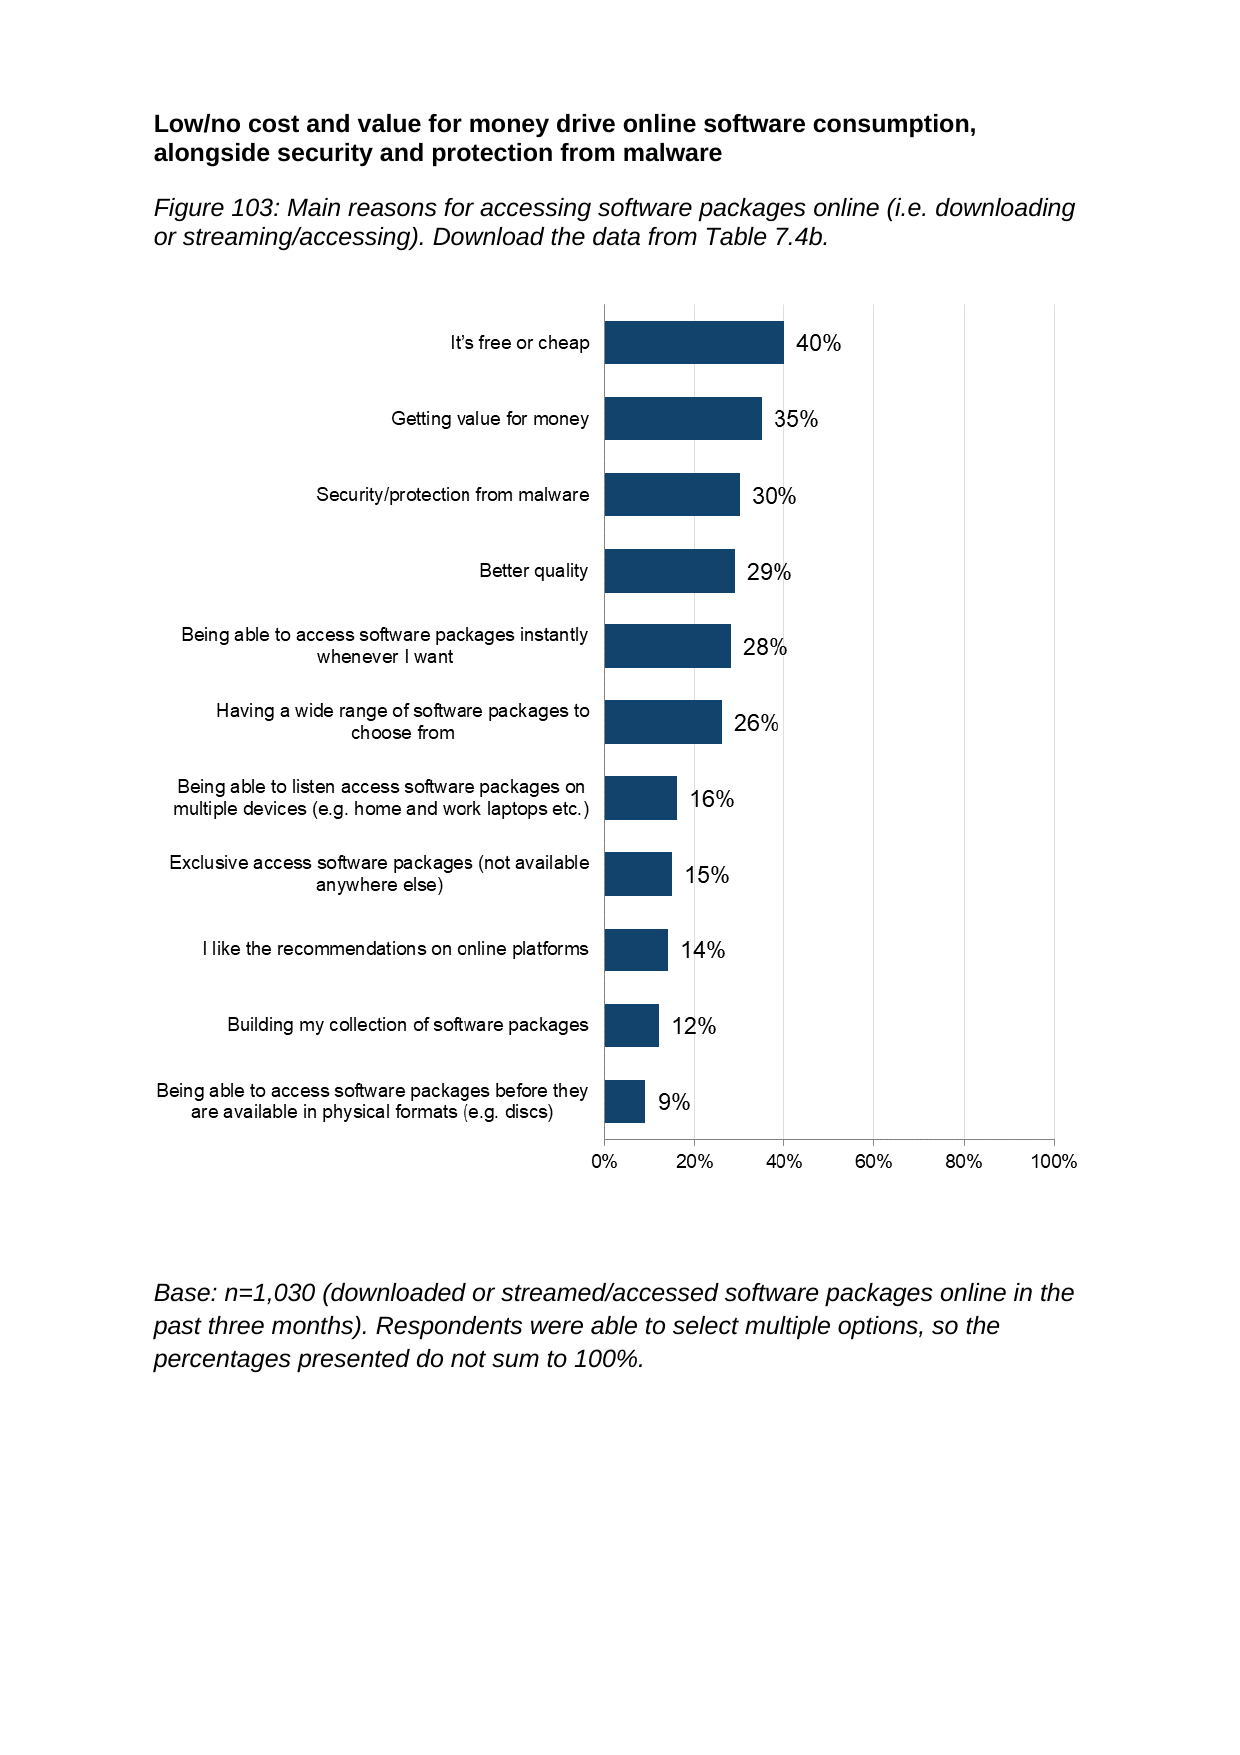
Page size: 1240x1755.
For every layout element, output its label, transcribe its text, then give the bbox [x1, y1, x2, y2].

text Figure 103: Main reasons for accessing software packages online (i.e. downloading or streaming/accessing). Download the data from Table 7.4b. [153, 193, 1089, 251]
subtitle Low/no cost and value for money drive online software consumption, alongside security and protection from malware [153, 109, 1089, 167]
text Base: n=1,030 (downloaded or streamed/accessed software packages online in the past three months). Respondents were able to select multiple options, so the percentages presented do not sum to 100%. [153, 1278, 1089, 1373]
